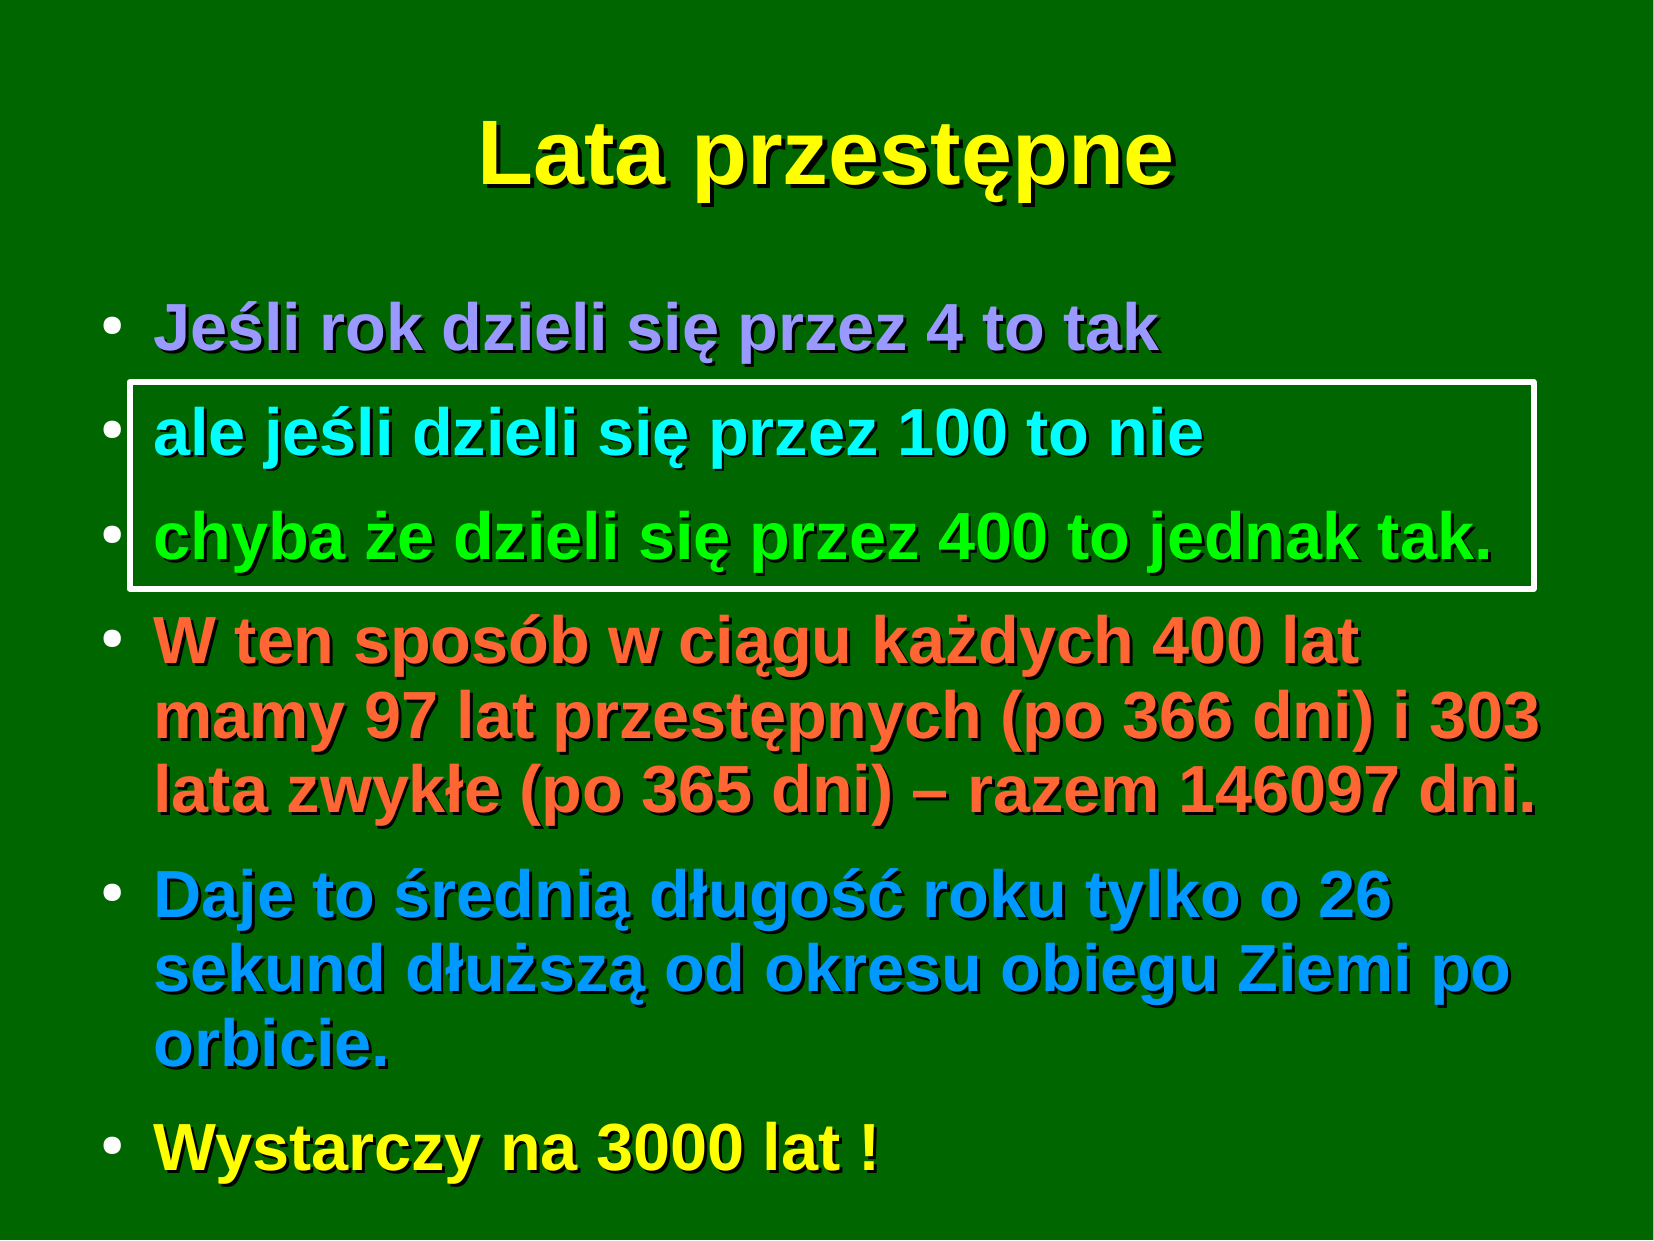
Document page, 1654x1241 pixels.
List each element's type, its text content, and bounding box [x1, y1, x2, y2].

title Lata przestępne [82, 49, 1571, 257]
list Jeśli rok dzieli się przez 4 to tak ale jeśli dzieli się przez 100 to nie chyba że dzieli się przez 400 to jednak tak. W ten sposób w ciągu każdych 400 lat mamy 97 lat przestępnych (po 366 dni) i 303 lata zwykłe (po 365 dni) – razem 146097 dni. Daje to średnią długość roku tylko o 26 sekund dłuższą od okresu obiegu Ziemi po orbicie. Wystarczy na 3000 lat ! [82, 290, 1571, 1186]
